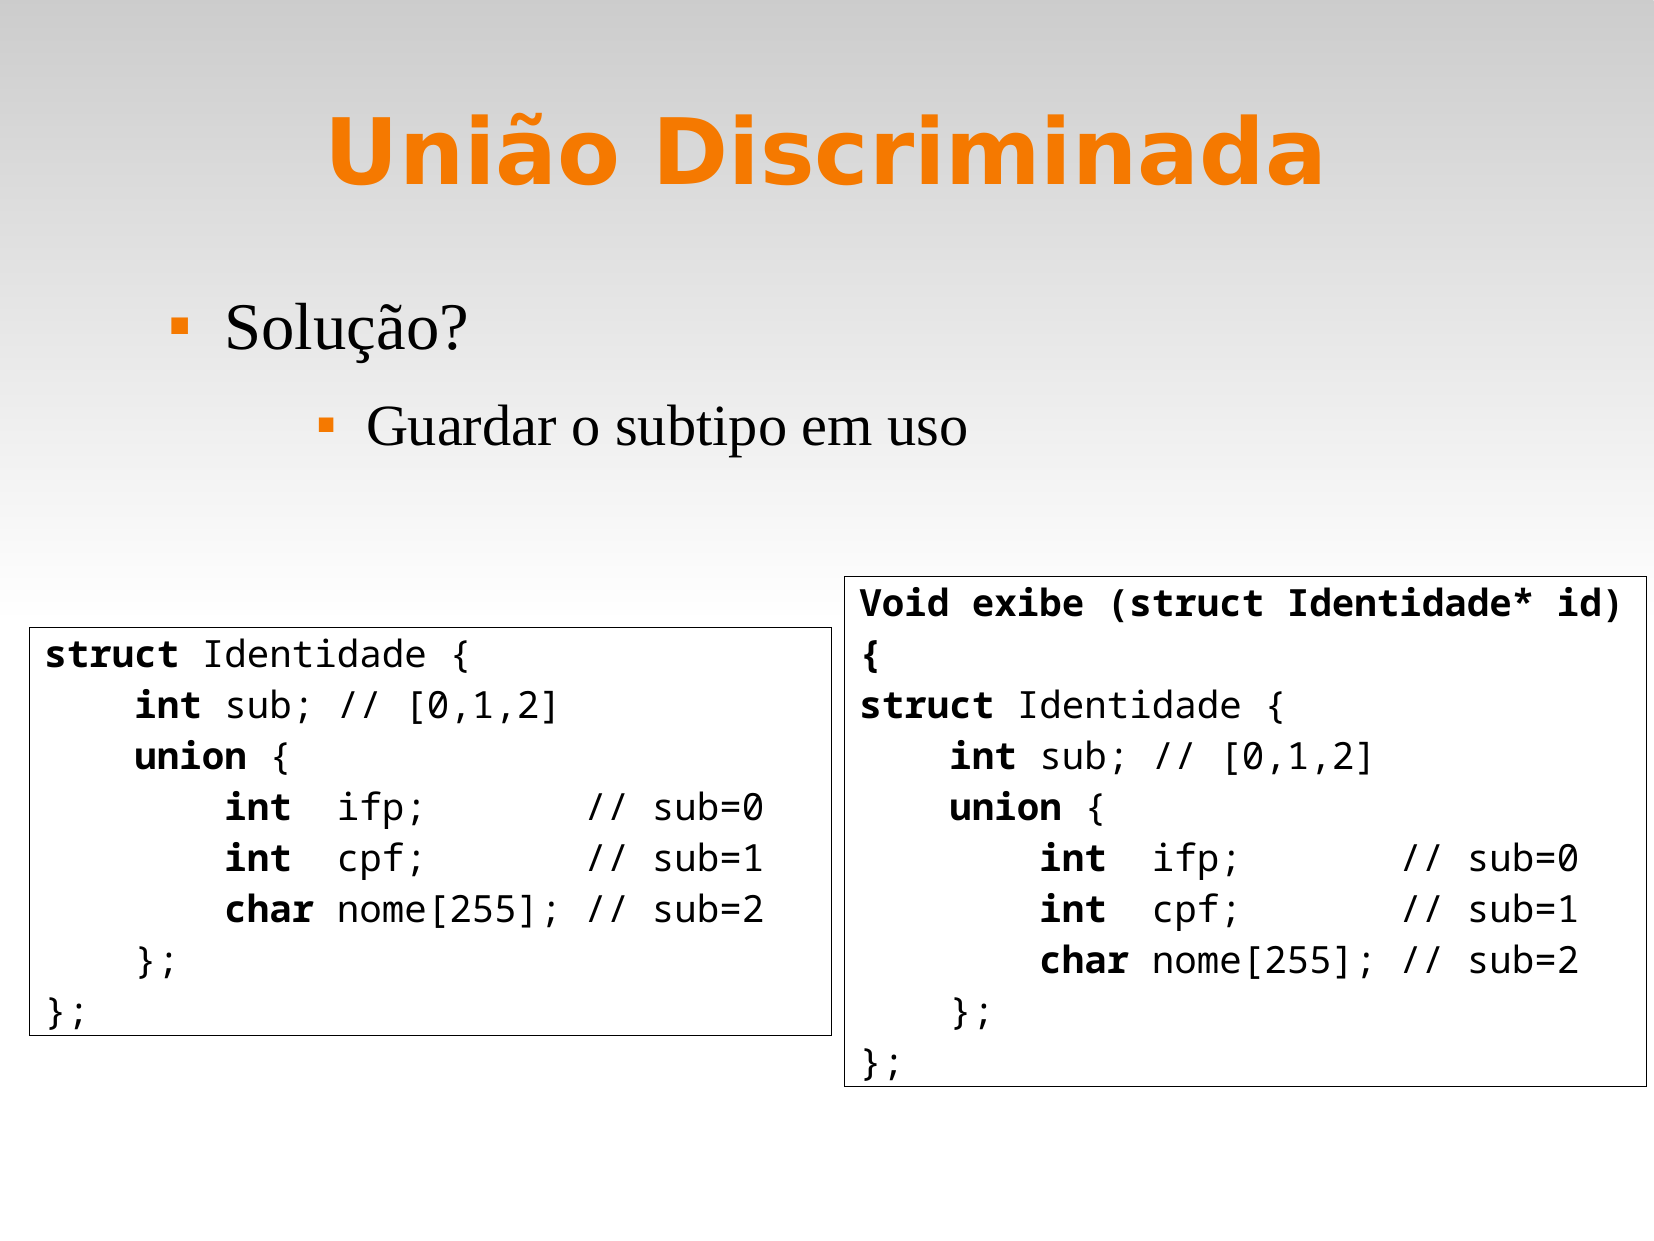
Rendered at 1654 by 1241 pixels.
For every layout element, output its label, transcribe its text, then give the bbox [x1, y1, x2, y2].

list Solução? Guardar o subtipo em uso [82, 290, 1571, 1126]
text_box struct Identidade { int sub; // [0,1,2] union { int ifp; // sub=0 int cpf; // sub=1 char nome[255]; // sub=2 }; }; [29, 635, 832, 1028]
text_box Void exibe (struct Identidade* id) { struct Identidade { int sub; // [0,1,2] union { int ifp; // sub=0 int cpf; // sub=1 char nome[255]; // sub=2 }; }; [844, 613, 1647, 1050]
title União Discriminada [82, 49, 1571, 257]
